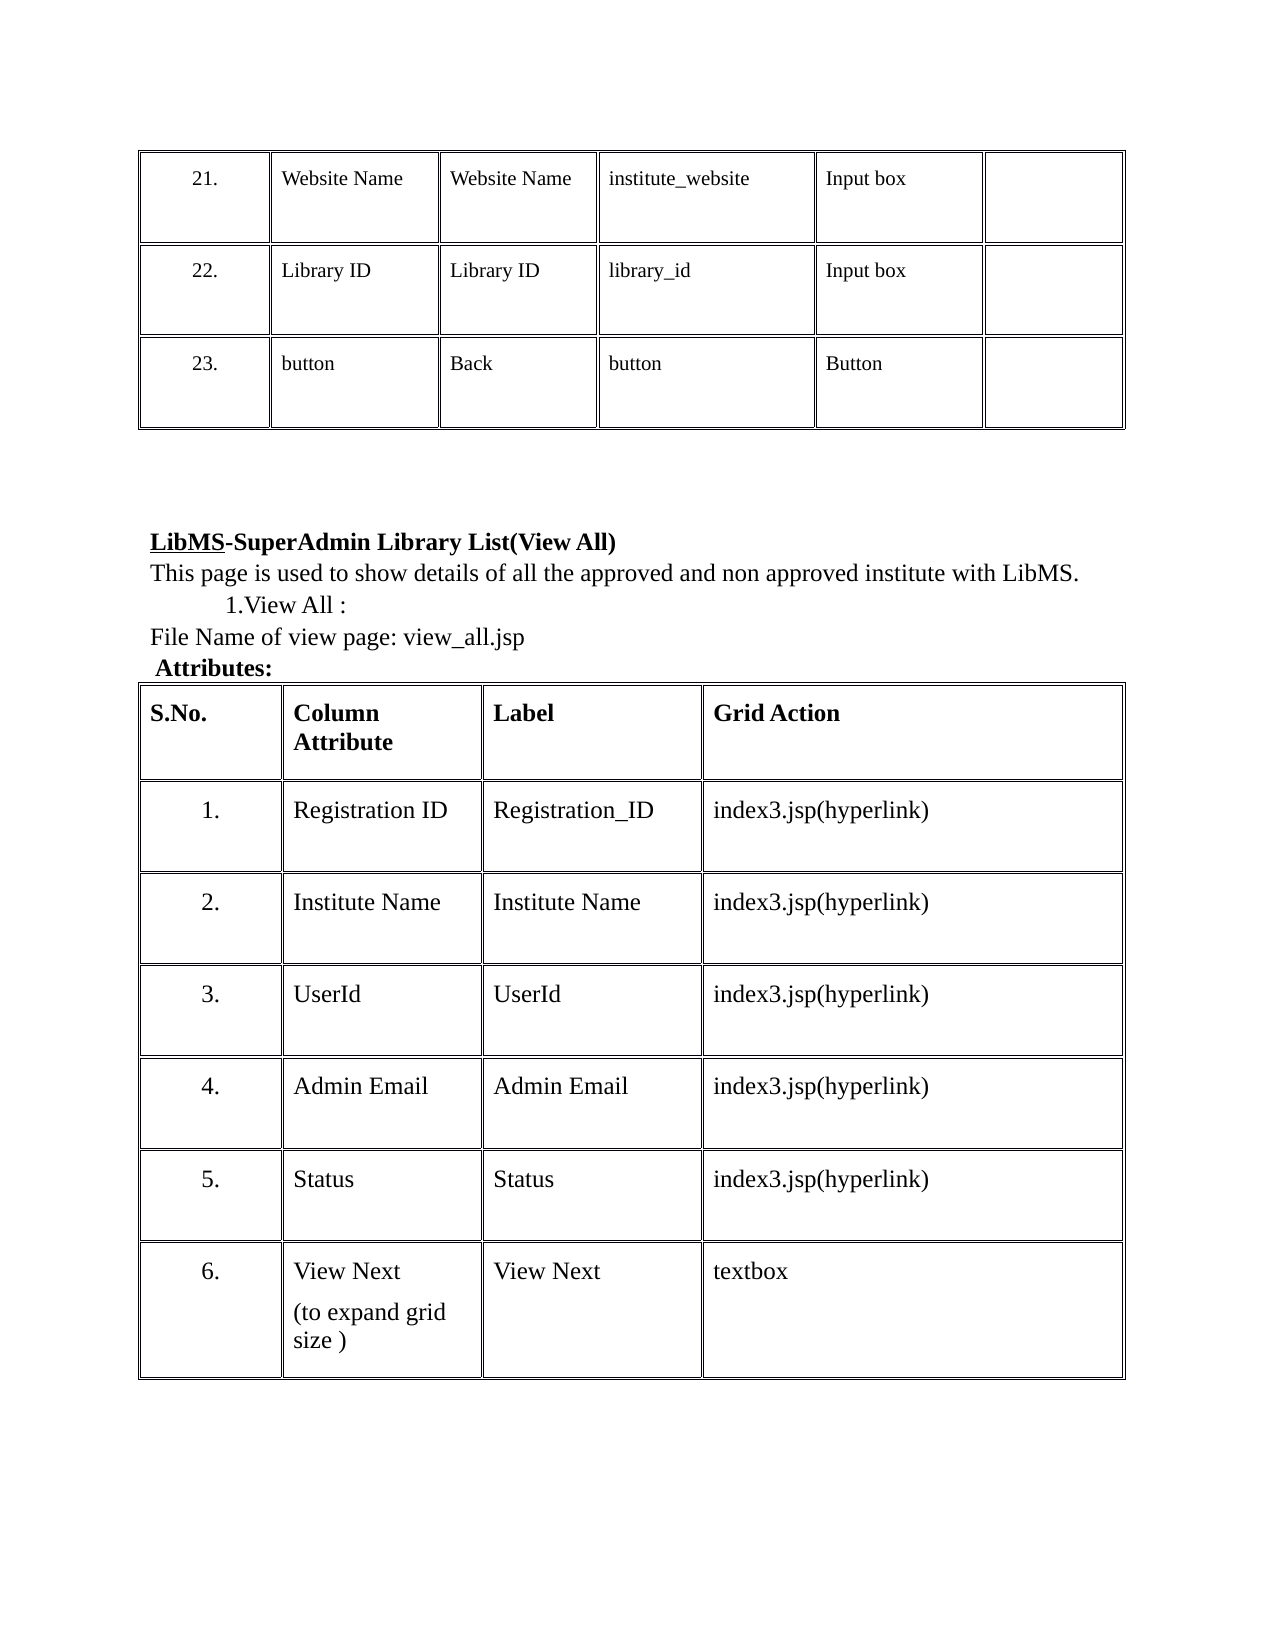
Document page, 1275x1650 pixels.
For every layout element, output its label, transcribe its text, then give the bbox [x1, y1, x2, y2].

table_cell Institute Name [284, 874, 481, 963]
table_cell index3.jsp(hyperlink) [704, 874, 1122, 963]
table_cell textbox [704, 1243, 1122, 1377]
table_cell 1. [141, 782, 281, 871]
table_cell Library ID [441, 246, 596, 334]
table_cell index3.jsp(hyperlink) [704, 1059, 1122, 1147]
table_cell Library ID [272, 246, 438, 334]
table_cell 2. [141, 874, 281, 963]
table_cell [986, 338, 1122, 427]
table_cell index3.jsp(hyperlink) [704, 966, 1122, 1055]
table_cell Input box [817, 153, 982, 242]
table_cell 6. [141, 1243, 281, 1377]
table_cell Back [441, 338, 596, 427]
table_cell index3.jsp(hyperlink) [704, 1151, 1122, 1240]
table_cell [986, 246, 1122, 334]
text File Name of view page: view_all.jsp [150, 622, 1125, 651]
table_cell index3.jsp(hyperlink) [704, 782, 1122, 871]
table_cell 23. [141, 338, 269, 427]
table_cell View Next [484, 1243, 701, 1377]
table_cell Status [284, 1151, 481, 1240]
table_header Column Attribute [284, 686, 481, 779]
table_cell View Next (to expand grid size ) [284, 1243, 481, 1377]
table_cell Website Name [272, 153, 438, 242]
table_header Grid Action [704, 686, 1122, 779]
table_cell 5. [141, 1151, 281, 1240]
table_cell UserId [484, 966, 701, 1055]
table_cell button [600, 338, 814, 427]
table_cell Admin Email [484, 1059, 701, 1147]
table_cell button [272, 338, 438, 427]
table_cell [986, 153, 1122, 242]
text 1.View All : [225, 590, 1125, 619]
table_header Label [484, 686, 701, 779]
table_header S.No. [141, 686, 281, 779]
text Attributes: [150, 653, 1125, 682]
table_cell UserId [284, 966, 481, 1055]
table_cell Admin Email [284, 1059, 481, 1147]
table_cell Status [484, 1151, 701, 1240]
table_cell Institute Name [484, 874, 701, 963]
table_cell Registration_ID [484, 782, 701, 871]
table_cell Input box [817, 246, 982, 334]
text This page is used to show details of all the approved and non approved institute with LibMS. [150, 558, 1125, 587]
table_cell 22. [141, 246, 269, 334]
table_cell Registration ID [284, 782, 481, 871]
table_cell Button [817, 338, 982, 427]
text LibMS-SuperAdmin Library List(View All) [150, 527, 1125, 556]
table_cell 21. [141, 153, 269, 242]
table_cell library_id [600, 246, 814, 334]
table_cell 3. [141, 966, 281, 1055]
table_cell 4. [141, 1059, 281, 1147]
table_cell institute_website [600, 153, 814, 242]
table_cell Website Name [441, 153, 596, 242]
